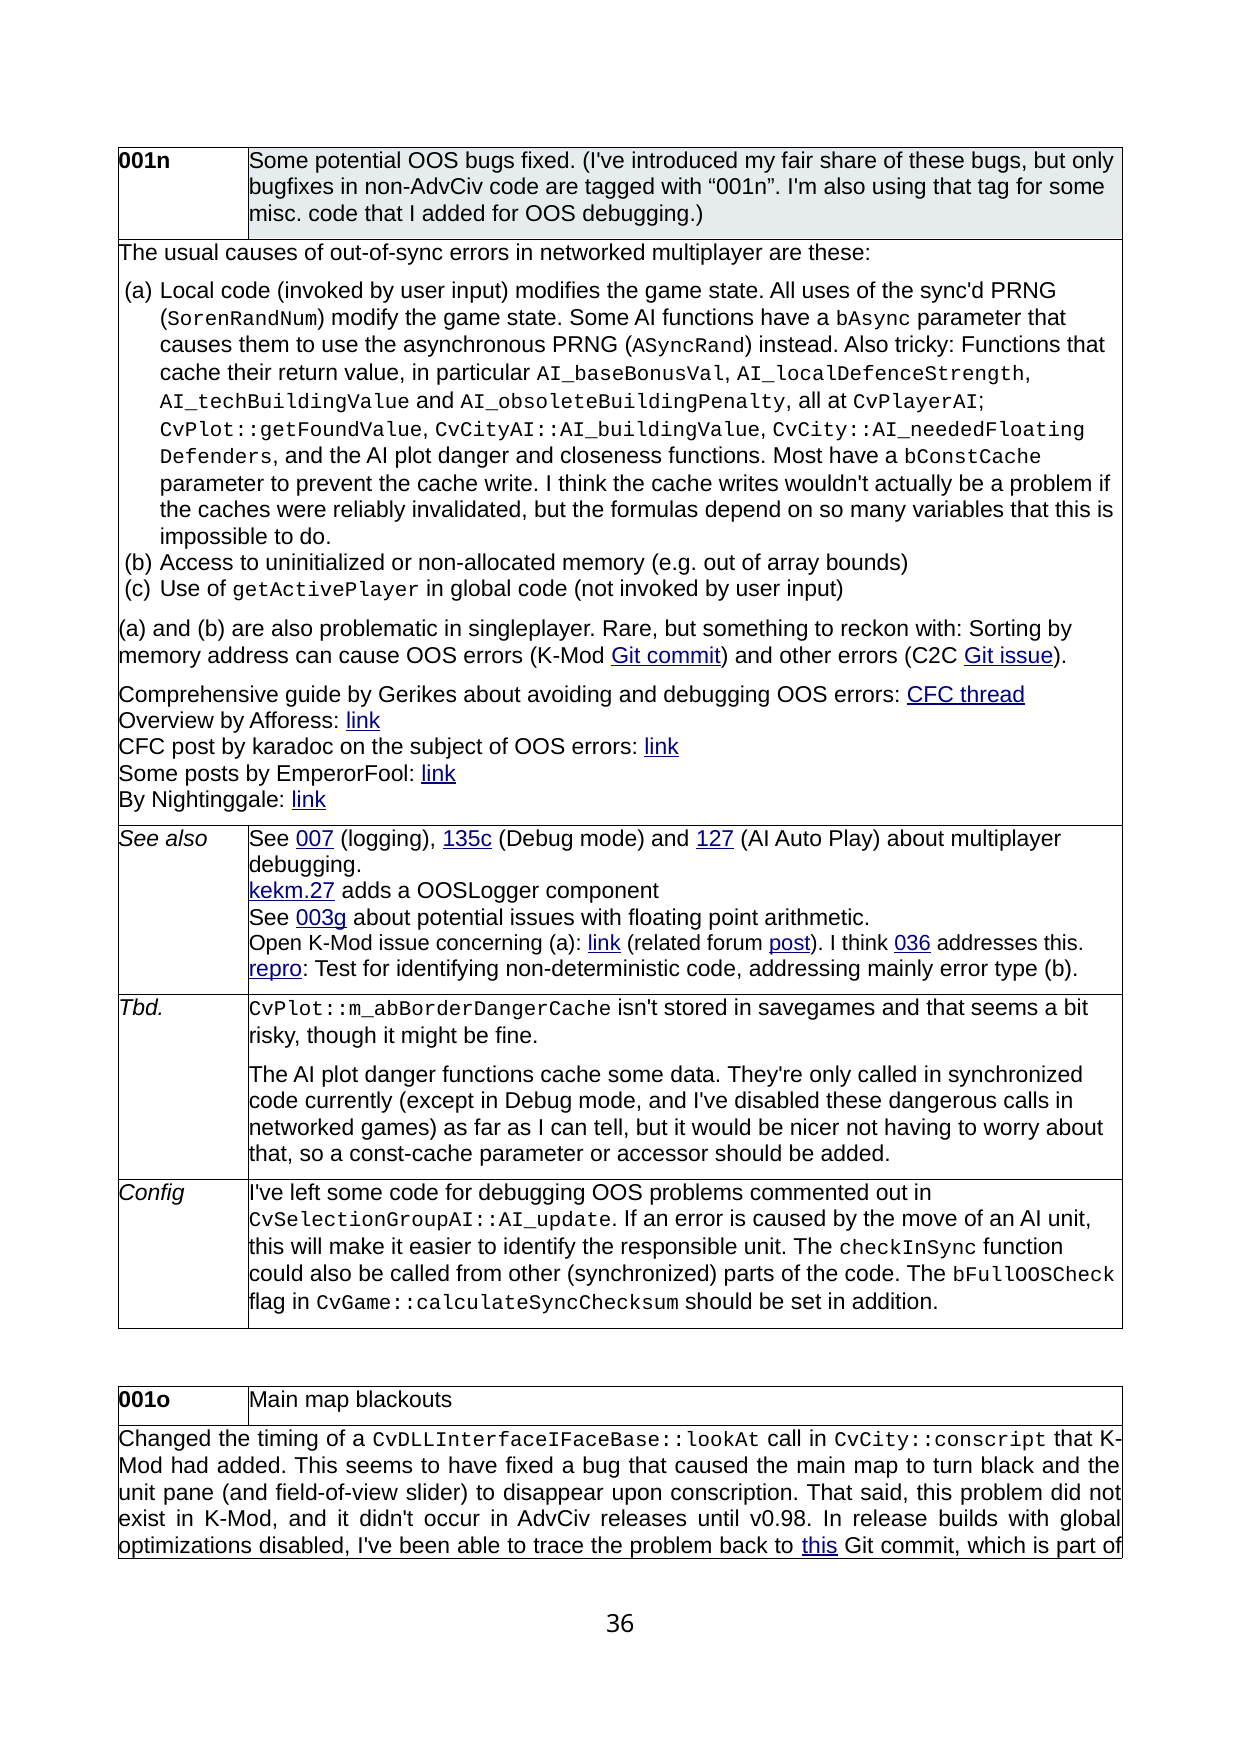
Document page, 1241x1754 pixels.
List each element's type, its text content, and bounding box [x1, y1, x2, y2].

table_cell Changed the timing of a CvDLLInterfaceIFaceBase::lookAt call in CvCity::conscript that K-Mod had added. This seems to have fixed a bug that caused the main map to turn black and the unit pane (and field-of-view slider) to disappear upon conscription. That said, this problem did not exist in K-Mod, and it didn't occur in AdvCiv releases until v0.98. In release builds with global optimizations disabled, I've been able to trace the problem back to this Git commit, which is part of [119, 1426, 1122, 1558]
table_cell See 007 (logging), 135c (Debug mode) and 127 (AI Auto Play) about multiplayer debugging. kekm.27 adds a OOSLogger component See 003g about potential issues with floating point arithmetic. Open K-Mod issue concerning (a): link (related forum post). I think 036 addresses this. repro: Test for identifying non-deterministic code, addressing mainly error type (b). [249, 826, 1122, 994]
table_header 001n [119, 148, 248, 238]
table_cell I've left some code for debugging OOS problems commented out in CvSelectionGroupAI::AI_update. If an error is caused by the move of an AI unit, this will make it easier to identify the responsible unit. The checkInSync function could also be called from other (synchronized) parts of the code. The bFullOOSCheck flag in CvGame::calculateSyncChecksum should be set in addition. [249, 1180, 1122, 1328]
table_header 001o [119, 1387, 248, 1425]
table_cell The usual causes of out-of-sync errors in networked multiplayer are these: Local code (invoked by user input) modifies the game state. All uses of the sync'd PRNG (SorenRandNum) modify the game state. Some AI functions have a bAsync parameter that causes them to use the asynchronous PRNG (ASyncRand) instead. Also tricky: Functions that cache their return value, in particular AI_baseBonusVal, AI_localDefenceStrength, AI_techBuildingValue and AI_obsoleteBuildingPenalty, all at CvPlayerAI; CvPlot::getFoundValue, CvCityAI::AI_buildingValue, CvCity::AI_neededFloating Defenders, and the AI plot danger and closeness functions. Most have a bConstCache parameter to prevent the cache write. I think the cache writes wouldn't actually be a problem if the caches were reliably invalidated, but the formulas depend on so many variables that this is impossible to do. Access to uninitialized or non-allocated memory (e.g. out of array bounds) Use of getActivePlayer in global code (not invoked by user input) (a) and (b) are also problematic in singleplayer. Rare, but something to reckon with: Sorting by memory address can cause OOS errors (K-Mod Git commit) and other errors (C2C Git issue). Comprehensive guide by Gerikes about avoiding and debugging OOS errors: CFC thread Overview by Afforess: link CFC post by karadoc on the subject of OOS errors: link Some posts by EmperorFool: link By Nightinggale: link [119, 240, 1122, 825]
table_cell Config [119, 1180, 248, 1328]
table_cell Tbd. [119, 995, 248, 1178]
table_header Some potential OOS bugs fixed. (I've introduced my fair share of these bugs, but only bugfixes in non-AdvCiv code are tagged with “001n”. I'm also using that tag for some misc. code that I added for OOS debugging.) [249, 148, 1122, 238]
table_cell CvPlot::m_abBorderDangerCache isn't stored in savegames and that seems a bit risky, though it might be fine. The AI plot danger functions cache some data. They're only called in synchronized code currently (except in Debug mode, and I've disabled these dangerous calls in networked games) as far as I can tell, but it would be nicer not having to worry about that, so a const-cache parameter or accessor should be added. [249, 995, 1122, 1178]
table_header Main map blackouts [249, 1387, 1122, 1425]
table_cell See also [119, 826, 248, 994]
